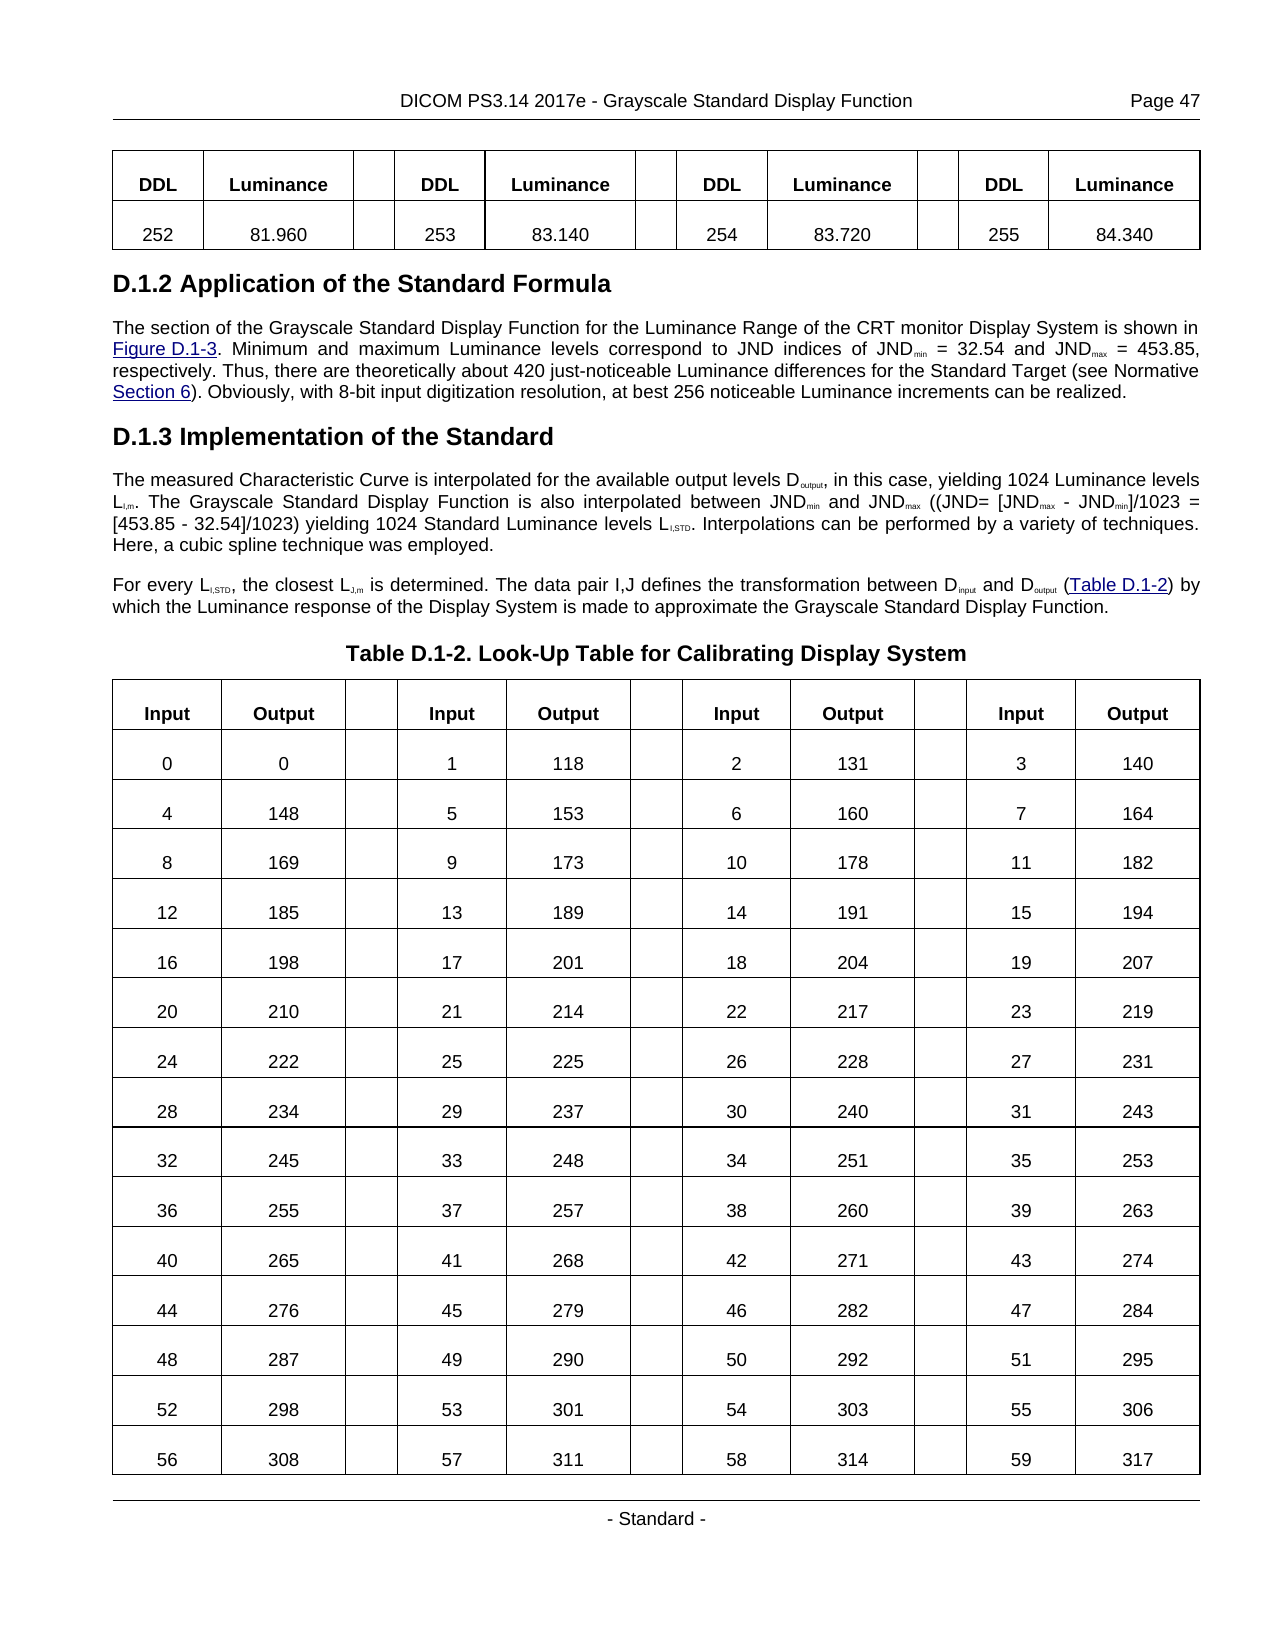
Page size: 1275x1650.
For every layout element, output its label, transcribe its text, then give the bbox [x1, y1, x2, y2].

table_cell [915, 879, 966, 928]
table_cell 50 [683, 1326, 790, 1375]
table_cell [915, 1276, 966, 1325]
table_cell 173 [507, 829, 630, 878]
table_cell 260 [791, 1177, 914, 1226]
table_header Input [683, 680, 790, 729]
table_cell [631, 879, 682, 928]
table_cell 36 [113, 1177, 221, 1226]
table_cell 83.720 [768, 201, 917, 249]
table_cell [346, 1028, 397, 1077]
table_cell 148 [222, 780, 345, 828]
table_cell [346, 1276, 397, 1325]
table_cell [631, 978, 682, 1027]
table_cell [346, 780, 397, 828]
table_cell 25 [398, 1028, 506, 1077]
text D.1.3 Implementation of the Standard [112, 422, 1200, 450]
table_cell [346, 1326, 397, 1375]
table_header Input [113, 680, 221, 729]
table_cell [631, 829, 682, 878]
table_header [915, 680, 966, 729]
table_cell 46 [683, 1276, 790, 1325]
table_cell 29 [398, 1078, 506, 1126]
table_cell [915, 1177, 966, 1226]
table_cell 20 [113, 978, 221, 1027]
table_cell [631, 1276, 682, 1325]
table_cell 39 [967, 1177, 1075, 1226]
table_cell 191 [791, 879, 914, 928]
table_cell 59 [967, 1426, 1075, 1474]
table_cell 47 [967, 1276, 1075, 1325]
table_cell 49 [398, 1326, 506, 1375]
table_cell 204 [791, 929, 914, 977]
table_cell 16 [113, 929, 221, 977]
table_cell 1 [398, 730, 506, 778]
table_cell [631, 1326, 682, 1375]
table_cell 214 [507, 978, 630, 1027]
table_cell 53 [398, 1376, 506, 1424]
table_cell 83.140 [486, 201, 635, 249]
table_cell [346, 730, 397, 778]
table_cell 228 [791, 1028, 914, 1077]
table_cell [915, 1128, 966, 1176]
table_cell [631, 1426, 682, 1474]
table_cell [631, 1177, 682, 1226]
table_cell 178 [791, 829, 914, 878]
table_cell 19 [967, 929, 1075, 977]
table_cell 198 [222, 929, 345, 977]
table_cell 284 [1076, 1276, 1199, 1325]
table_cell 51 [967, 1326, 1075, 1375]
table_cell [915, 829, 966, 878]
table_header [631, 680, 682, 729]
table_cell 160 [791, 780, 914, 828]
table_cell [915, 1376, 966, 1424]
table_cell 4 [113, 780, 221, 828]
table_header Luminance [486, 151, 635, 200]
table_cell 118 [507, 730, 630, 778]
table_cell 314 [791, 1426, 914, 1474]
table_cell 276 [222, 1276, 345, 1325]
table_cell [346, 1177, 397, 1226]
table_cell 317 [1076, 1426, 1199, 1474]
table_cell 222 [222, 1028, 345, 1077]
table_cell 43 [967, 1227, 1075, 1275]
table_header [918, 151, 958, 200]
table_header Luminance [768, 151, 917, 200]
table_cell [346, 929, 397, 977]
table_cell [915, 978, 966, 1027]
table_cell 219 [1076, 978, 1199, 1027]
table_header Input [398, 680, 506, 729]
table_cell 15 [967, 879, 1075, 928]
table_cell 5 [398, 780, 506, 828]
table_cell 263 [1076, 1177, 1199, 1226]
table_header Luminance [1049, 151, 1199, 200]
table_header Output [791, 680, 914, 729]
table_cell 306 [1076, 1376, 1199, 1424]
table_cell 42 [683, 1227, 790, 1275]
table_cell 0 [222, 730, 345, 778]
table_cell 311 [507, 1426, 630, 1474]
table_cell 303 [791, 1376, 914, 1424]
table_cell [631, 780, 682, 828]
table_cell [631, 1128, 682, 1176]
table_cell 234 [222, 1078, 345, 1126]
table_cell 194 [1076, 879, 1199, 928]
table_cell 308 [222, 1426, 345, 1474]
text The section of the Grayscale Standard Display Function for the Luminance Range of the CRT monitor Display System is shown in Figure D.1-3. Minimum and maximum Luminance levels correspond to JND indices of JNDmin = 32.54 and JNDmax = 453.85, respectively. Thus, there are theoretically about 420 just-noticeable Luminance differences for the Standard Target (see Normative Section 6). Obviously, with 8-bit input digitization resolution, at best 256 noticeable Luminance increments can be realized. [112, 317, 1200, 403]
table_cell [346, 1128, 397, 1176]
table_cell 54 [683, 1376, 790, 1424]
table_cell 257 [507, 1177, 630, 1226]
table_cell [918, 201, 958, 249]
table_cell [915, 929, 966, 977]
table_cell 251 [791, 1128, 914, 1176]
table_cell 290 [507, 1326, 630, 1375]
table_cell 9 [398, 829, 506, 878]
table_header [354, 151, 394, 200]
table_cell 295 [1076, 1326, 1199, 1375]
table_cell 287 [222, 1326, 345, 1375]
table_cell 23 [967, 978, 1075, 1027]
table_cell 243 [1076, 1078, 1199, 1126]
table_cell 217 [791, 978, 914, 1027]
table_cell 32 [113, 1128, 221, 1176]
table_cell 84.340 [1049, 201, 1199, 249]
table_cell 254 [677, 201, 767, 249]
text The measured Characteristic Curve is interpolated for the available output levels Doutput, in this case, yielding 1024 Luminance levels LI,m. The Grayscale Standard Display Function is also interpolated between JNDmin and JNDmax ((JND= [JNDmax - JNDmin]/1023 = [453.85 - 32.54]/1023) yielding 1024 Standard Luminance levels LI,STD. Interpolations can be performed by a variety of techniques. Here, a cubic spline technique was employed. [112, 469, 1200, 555]
table_cell [631, 1078, 682, 1126]
table_cell 237 [507, 1078, 630, 1126]
table_cell 301 [507, 1376, 630, 1424]
table_cell 185 [222, 879, 345, 928]
table_header Input [967, 680, 1075, 729]
table_cell 271 [791, 1227, 914, 1275]
table_cell 255 [222, 1177, 345, 1226]
table_header Output [507, 680, 630, 729]
table_cell 11 [967, 829, 1075, 878]
table_cell [346, 1078, 397, 1126]
table_cell 253 [1076, 1128, 1199, 1176]
table_cell 0 [113, 730, 221, 778]
table_cell [346, 829, 397, 878]
table_cell [346, 1376, 397, 1424]
table_cell 189 [507, 879, 630, 928]
table_cell [346, 978, 397, 1027]
table_cell 6 [683, 780, 790, 828]
table_cell 26 [683, 1028, 790, 1077]
table_cell [631, 1227, 682, 1275]
table_cell 10 [683, 829, 790, 878]
text Table D.1-2. Look-Up Table for Calibrating Display System [112, 640, 1200, 666]
table_cell [346, 879, 397, 928]
table_cell 274 [1076, 1227, 1199, 1275]
table_cell 57 [398, 1426, 506, 1474]
table_cell 298 [222, 1376, 345, 1424]
table_header DDL [959, 151, 1048, 200]
table_cell 22 [683, 978, 790, 1027]
table_cell 3 [967, 730, 1075, 778]
table_cell [915, 1227, 966, 1275]
table_cell 13 [398, 879, 506, 928]
table_cell 52 [113, 1376, 221, 1424]
table_header DDL [395, 151, 484, 200]
table_header Output [222, 680, 345, 729]
text D.1.2 Application of the Standard Formula [112, 269, 1200, 298]
table_cell [631, 730, 682, 778]
text For every LI,STD, the closest LJ,m is determined. The data pair I,J defines the transformation between Dinput and Doutput (Table D.1-2) by which the Luminance response of the Display System is made to approximate the Grayscale Standard Display Function. [112, 574, 1200, 617]
table_header DDL [677, 151, 767, 200]
table_cell 253 [395, 201, 484, 249]
table_cell [346, 1227, 397, 1275]
table_cell 252 [113, 201, 203, 249]
table_cell 225 [507, 1028, 630, 1077]
table_cell 182 [1076, 829, 1199, 878]
table_cell 27 [967, 1028, 1075, 1077]
table_cell 140 [1076, 730, 1199, 778]
table_cell [915, 780, 966, 828]
table_cell 245 [222, 1128, 345, 1176]
table_cell [631, 1376, 682, 1424]
table_cell 41 [398, 1227, 506, 1275]
table_cell 265 [222, 1227, 345, 1275]
table_cell 21 [398, 978, 506, 1027]
table_cell 207 [1076, 929, 1199, 977]
table_cell [636, 201, 676, 249]
table_cell 279 [507, 1276, 630, 1325]
table_header Luminance [204, 151, 353, 200]
table_cell 255 [959, 201, 1048, 249]
table_cell [915, 1426, 966, 1474]
table_cell 28 [113, 1078, 221, 1126]
table_cell [915, 1326, 966, 1375]
table_cell 8 [113, 829, 221, 878]
table_cell 169 [222, 829, 345, 878]
table_cell 58 [683, 1426, 790, 1474]
table_cell 56 [113, 1426, 221, 1474]
table_cell 2 [683, 730, 790, 778]
table_cell 45 [398, 1276, 506, 1325]
table_cell 12 [113, 879, 221, 928]
table_cell [915, 1028, 966, 1077]
table_cell 31 [967, 1078, 1075, 1126]
table_cell 153 [507, 780, 630, 828]
table_cell 282 [791, 1276, 914, 1325]
table_cell 292 [791, 1326, 914, 1375]
table_header Output [1076, 680, 1199, 729]
table_cell 81.960 [204, 201, 353, 249]
table_cell 248 [507, 1128, 630, 1176]
table_cell 240 [791, 1078, 914, 1126]
table_cell 131 [791, 730, 914, 778]
table_cell [631, 929, 682, 977]
table_cell 164 [1076, 780, 1199, 828]
table_cell 231 [1076, 1028, 1199, 1077]
table_header [636, 151, 676, 200]
table_cell 7 [967, 780, 1075, 828]
table_cell 14 [683, 879, 790, 928]
table_cell 268 [507, 1227, 630, 1275]
table_cell 33 [398, 1128, 506, 1176]
table_header [346, 680, 397, 729]
table_cell [915, 1078, 966, 1126]
table_header DDL [113, 151, 203, 200]
table_cell 44 [113, 1276, 221, 1325]
table_cell 55 [967, 1376, 1075, 1424]
table_cell [354, 201, 394, 249]
table_cell 30 [683, 1078, 790, 1126]
table_cell 37 [398, 1177, 506, 1226]
table_cell 210 [222, 978, 345, 1027]
table_cell [915, 730, 966, 778]
table_cell 40 [113, 1227, 221, 1275]
table_cell 17 [398, 929, 506, 977]
table_cell [631, 1028, 682, 1077]
table_cell 38 [683, 1177, 790, 1226]
table_cell 34 [683, 1128, 790, 1176]
table_cell 201 [507, 929, 630, 977]
table_cell 24 [113, 1028, 221, 1077]
table_cell 18 [683, 929, 790, 977]
table_cell 35 [967, 1128, 1075, 1176]
table_cell 48 [113, 1326, 221, 1375]
table_cell [346, 1426, 397, 1474]
